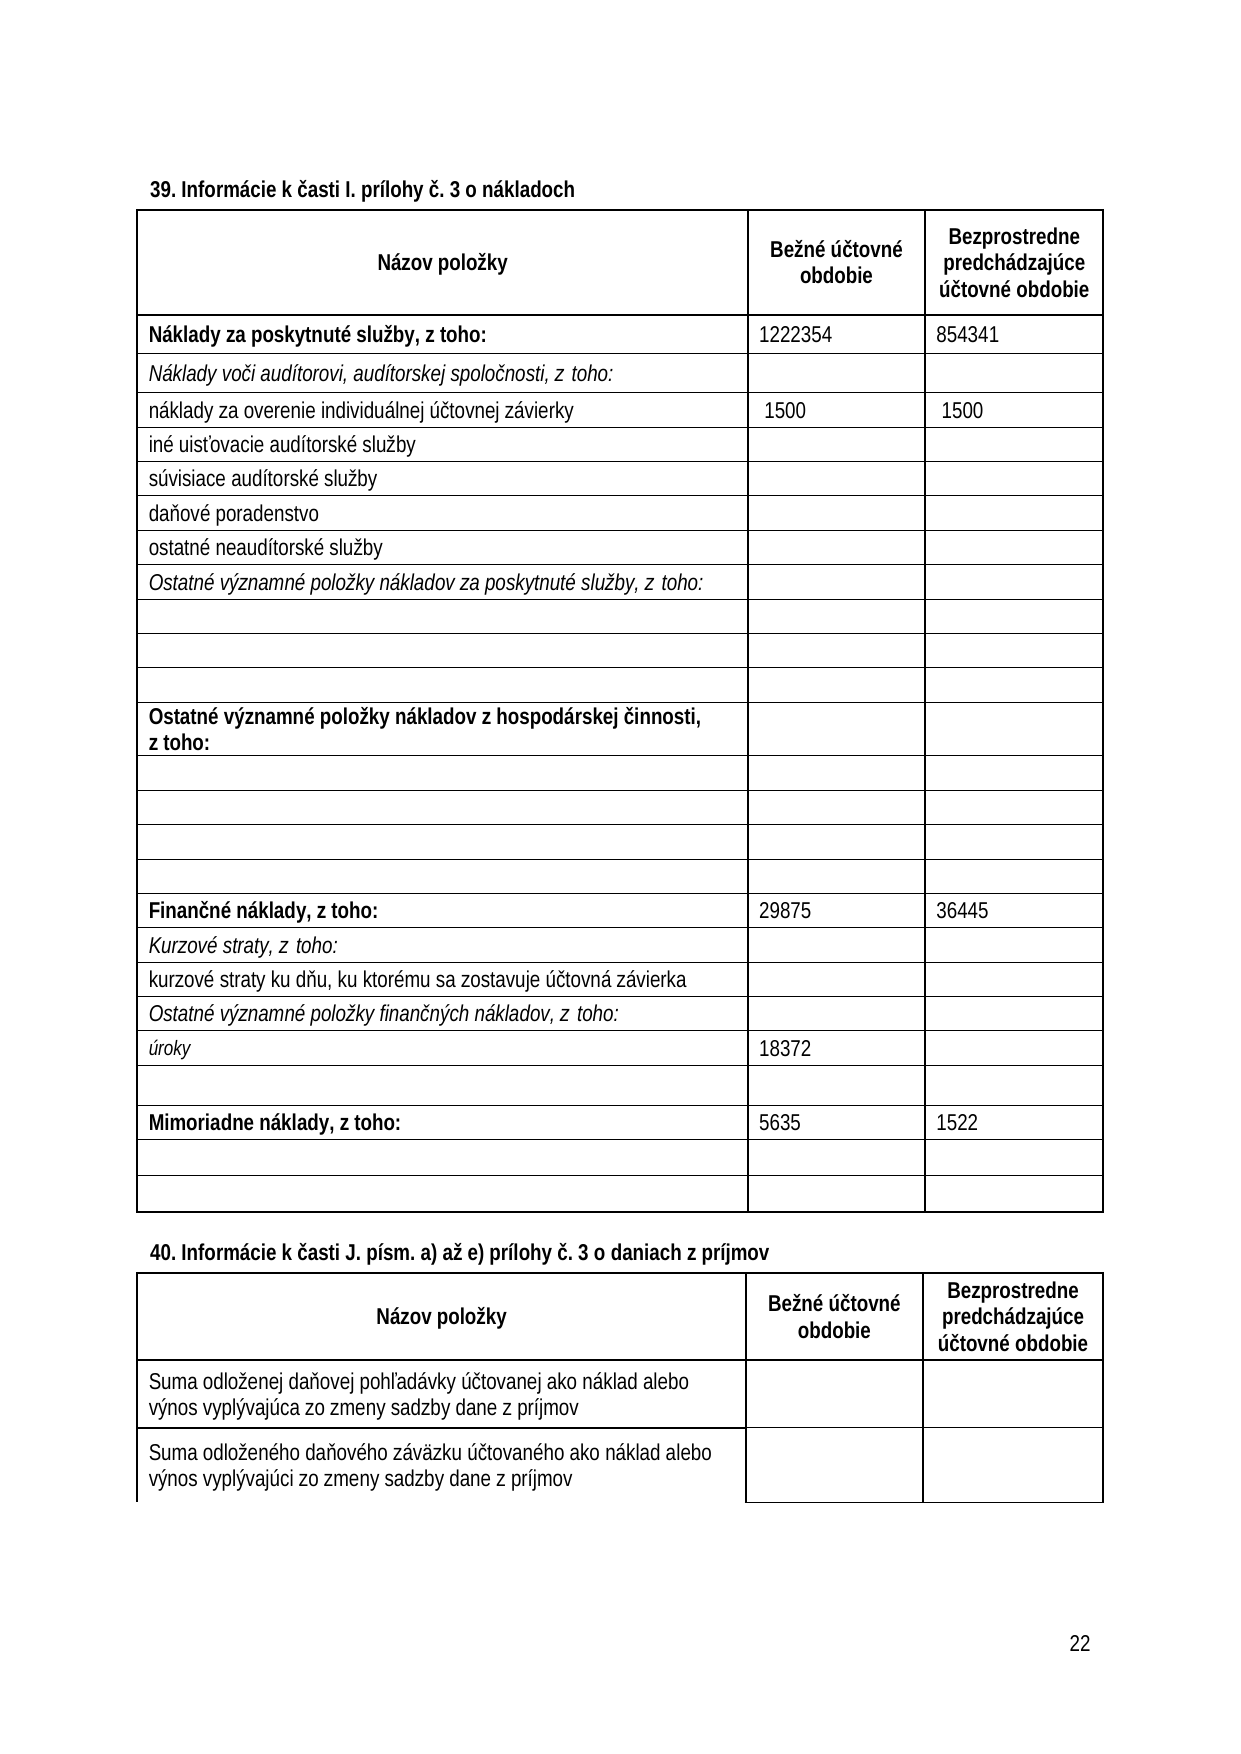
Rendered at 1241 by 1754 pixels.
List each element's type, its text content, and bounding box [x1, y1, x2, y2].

table_cell [926, 600, 1102, 633]
table_cell [926, 791, 1102, 824]
table_cell [138, 668, 747, 702]
table_cell [926, 668, 1102, 702]
table_header Bezprostredne predchádzajúce účtovné obdobie [926, 211, 1102, 314]
table_cell iné uisťovacie audítorské služby [138, 428, 747, 461]
table_cell Finančné náklady, z toho: [138, 894, 747, 927]
title 39. Informácie k časti I. prílohy č. 3 o nákladoch [150, 176, 1090, 203]
table_cell [138, 1140, 747, 1175]
table_cell Ostatné významné položky nákladov za poskytnuté služby, z toho: [138, 565, 747, 598]
table_cell 1222354 [749, 316, 924, 353]
table_cell náklady za overenie individuálnej účtovnej závierky [138, 393, 747, 427]
table_cell daňové poradenstvo [138, 496, 747, 530]
table_cell [926, 462, 1102, 495]
table_cell [749, 963, 924, 996]
table_cell [138, 1066, 747, 1104]
table_cell [926, 963, 1102, 996]
table_cell [926, 1031, 1102, 1064]
table_cell [926, 1066, 1102, 1104]
table_cell ostatné neaudítorské služby [138, 531, 747, 564]
table_cell [926, 1176, 1102, 1211]
table_cell [749, 997, 924, 1030]
table_cell [138, 791, 747, 824]
table_cell [926, 496, 1102, 530]
table_cell [749, 531, 924, 564]
table_cell Ostatné významné položky nákladov z hospodárskej činnosti, z toho: [138, 703, 747, 755]
table_cell úroky [138, 1031, 747, 1064]
table_cell 1522 [926, 1106, 1102, 1139]
table_cell [749, 1066, 924, 1104]
table_cell [926, 634, 1102, 667]
table_cell [749, 496, 924, 530]
table_cell [926, 825, 1102, 858]
table_cell Náklady za poskytnuté služby, z toho: [138, 316, 747, 353]
table_cell [926, 428, 1102, 461]
table_cell [747, 1361, 922, 1427]
table_cell [926, 928, 1102, 962]
table_cell [749, 1140, 924, 1175]
table_cell Suma odloženej daňovej pohľadávky účtovanej ako náklad alebo výnos vyplývajúca zo zmeny sadzby dane z príjmov [138, 1361, 745, 1427]
table_cell [138, 860, 747, 893]
table_cell Kurzové straty, z toho: [138, 928, 747, 962]
table_cell [749, 860, 924, 893]
table_cell [138, 756, 747, 790]
table_cell [926, 703, 1102, 755]
table_cell kurzové straty ku dňu, ku ktorému sa zostavuje účtovná závierka [138, 963, 747, 996]
table_cell [926, 531, 1102, 564]
table_cell [749, 791, 924, 824]
table_cell [138, 600, 747, 633]
table_cell 5635 [749, 1106, 924, 1139]
table_header Bežné účtovné obdobie [747, 1274, 922, 1359]
table_cell [749, 668, 924, 702]
table_cell [749, 928, 924, 962]
table_cell [749, 825, 924, 858]
table_cell [749, 600, 924, 633]
table_cell [926, 756, 1102, 790]
table_cell [926, 565, 1102, 598]
table_cell [926, 354, 1102, 392]
table_cell [749, 703, 924, 755]
table_cell [747, 1428, 922, 1502]
table_cell Ostatné významné položky finančných nákladov, z toho: [138, 997, 747, 1030]
table_header Názov položky [138, 1274, 745, 1359]
table_cell 1500 [749, 393, 924, 427]
table_cell 36445 [926, 894, 1102, 927]
table_cell [138, 1176, 747, 1211]
table_cell [749, 462, 924, 495]
table_cell 29875 [749, 894, 924, 927]
table_cell 854341 [926, 316, 1102, 353]
table_cell [749, 1176, 924, 1211]
table_cell Náklady voči audítorovi, audítorskej spoločnosti, z toho: [138, 354, 747, 392]
table_cell [749, 634, 924, 667]
table_cell Mimoriadne náklady, z toho: [138, 1106, 747, 1139]
table_cell [749, 756, 924, 790]
table_header Názov položky [138, 211, 747, 314]
table_cell 18372 [749, 1031, 924, 1064]
table_cell súvisiace audítorské služby [138, 462, 747, 495]
table_cell [749, 354, 924, 392]
table_cell Suma odloženého daňového záväzku účtovaného ako náklad alebo výnos vyplývajúci zo zmeny sadzby dane z príjmov [138, 1429, 745, 1502]
table_cell [138, 825, 747, 858]
table_cell [138, 634, 747, 667]
table_cell [749, 428, 924, 461]
table_cell 1500 [926, 393, 1102, 427]
table_cell [926, 860, 1102, 893]
title 40. Informácie k časti J. písm. a) až e) prílohy č. 3 o daniach z príjmov [150, 1239, 1090, 1266]
table_cell [926, 997, 1102, 1030]
table_header Bežné účtovné obdobie [749, 211, 924, 314]
table_header Bezprostredne predchádzajúce účtovné obdobie [924, 1274, 1102, 1359]
table_cell [749, 565, 924, 598]
table_cell [924, 1361, 1102, 1427]
table_cell [926, 1140, 1102, 1175]
table_cell [924, 1428, 1102, 1502]
